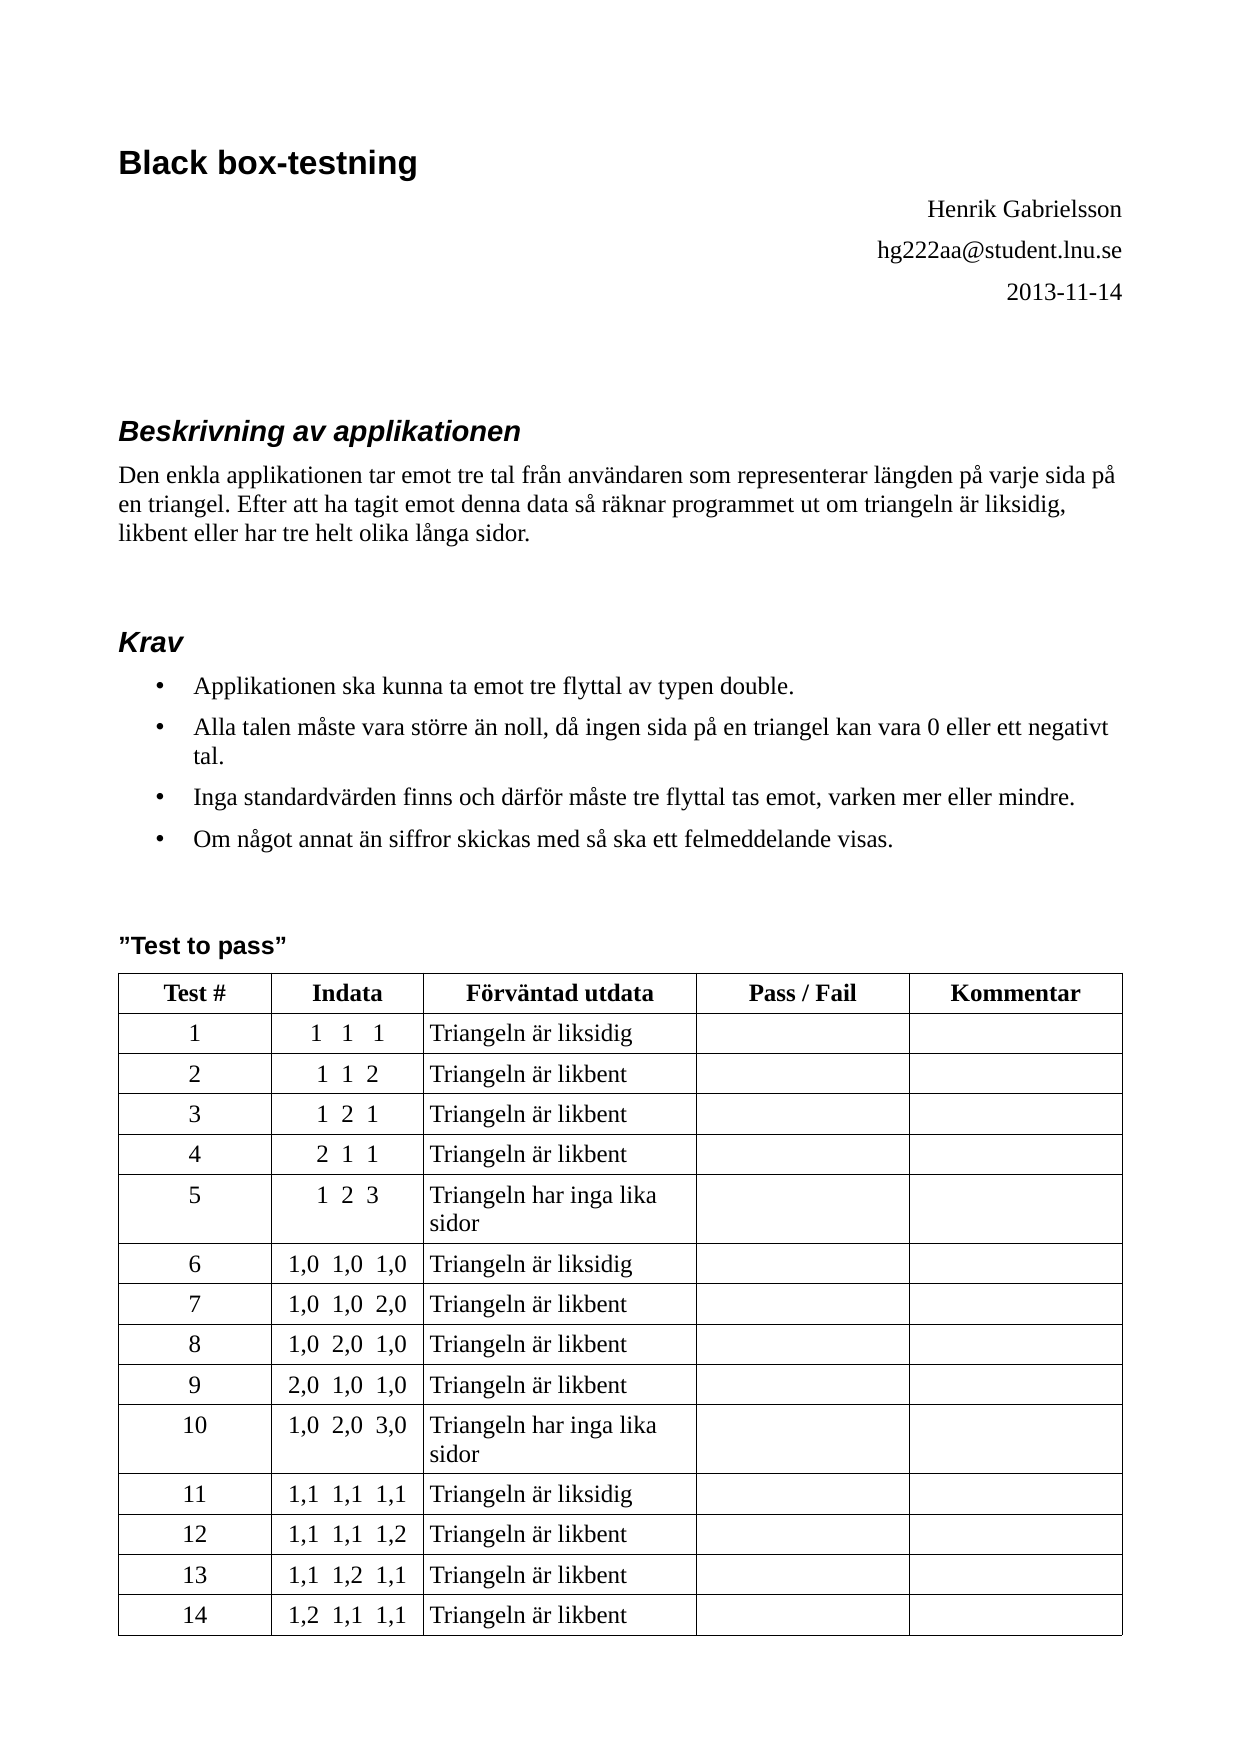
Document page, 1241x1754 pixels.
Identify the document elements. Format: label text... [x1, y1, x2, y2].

table_cell Triangeln är likbent [424, 1135, 696, 1174]
table_cell 13 [119, 1555, 271, 1594]
table_cell [697, 1054, 909, 1093]
text 2013-11-14 [118, 277, 1122, 306]
text Henrik Gabrielsson [118, 194, 1122, 223]
table_header Indata [272, 974, 423, 1013]
table_cell [910, 1555, 1122, 1594]
table_cell 2 [119, 1054, 271, 1093]
table_cell 1,1 1,1 1,2 [272, 1515, 423, 1554]
table_cell [697, 1014, 909, 1053]
table_cell [697, 1175, 909, 1243]
table_cell Triangeln är likbent [424, 1365, 696, 1404]
subtitle Beskrivning av applikationen [118, 414, 1122, 448]
table_cell [910, 1014, 1122, 1053]
table_cell [910, 1325, 1122, 1364]
table_cell 1,1 1,1 1,1 [272, 1474, 423, 1514]
table_cell 1,0 2,0 3,0 [272, 1405, 423, 1473]
table_cell [910, 1135, 1122, 1174]
table_cell 2 1 1 [272, 1135, 423, 1174]
table_cell 1 1 2 [272, 1054, 423, 1093]
table_cell [697, 1135, 909, 1174]
table_cell Triangeln är likbent [424, 1595, 696, 1634]
table_cell 1 [119, 1014, 271, 1053]
list Applikationen ska kunna ta emot tre flyttal av typen double. [156, 671, 1122, 700]
table_cell 7 [119, 1284, 271, 1324]
table_header Kommentar [910, 974, 1122, 1013]
list Om något annat än siffror skickas med så ska ett felmeddelande visas. [156, 824, 1122, 852]
table_cell 9 [119, 1365, 271, 1404]
table_cell 14 [119, 1595, 271, 1634]
list Inga standardvärden finns och därför måste tre flyttal tas emot, varken mer eller mindre. [156, 782, 1122, 811]
table_cell 2,0 1,0 1,0 [272, 1365, 423, 1404]
table_cell 6 [119, 1244, 271, 1283]
table_cell Triangeln är likbent [424, 1325, 696, 1364]
subtitle Krav [118, 625, 1122, 659]
table_cell [910, 1405, 1122, 1473]
table_cell [697, 1284, 909, 1324]
table_header Pass / Fail [697, 974, 909, 1013]
table_cell Triangeln är liksidig [424, 1244, 696, 1283]
table_cell 10 [119, 1405, 271, 1473]
table_cell 8 [119, 1325, 271, 1364]
table_cell Triangeln är likbent [424, 1555, 696, 1594]
table_cell 12 [119, 1515, 271, 1554]
table_cell [910, 1284, 1122, 1324]
table_cell Triangeln är liksidig [424, 1474, 696, 1514]
table_cell [697, 1405, 909, 1473]
table_cell Triangeln har inga lika sidor [424, 1175, 696, 1243]
subtitle Black box-testning [118, 143, 1122, 182]
table_cell [910, 1474, 1122, 1514]
table_cell [697, 1555, 909, 1594]
table_cell [910, 1054, 1122, 1093]
list Alla talen måste vara större än noll, då ingen sida på en triangel kan vara 0 eller ett negativt tal. [156, 712, 1122, 770]
table_cell [697, 1595, 909, 1634]
table_cell [910, 1094, 1122, 1134]
table_cell [697, 1244, 909, 1283]
table_cell 1,2 1,1 1,1 [272, 1595, 423, 1634]
table_cell [910, 1175, 1122, 1243]
table_cell 1,0 1,0 1,0 [272, 1244, 423, 1283]
table_cell Triangeln är liksidig [424, 1014, 696, 1053]
table_header Test # [119, 974, 271, 1013]
text Den enkla applikationen tar emot tre tal från användaren som representerar längden på varje sida på en triangel. Efter att ha tagit emot denna data så räknar programmet ut om triangeln är liksidig, likbent eller har tre helt olika långa sidor. [118, 460, 1122, 546]
table_cell 1,1 1,2 1,1 [272, 1555, 423, 1594]
subtitle ”Test to pass” [118, 931, 1122, 960]
table_cell Triangeln är likbent [424, 1284, 696, 1324]
table_cell 1,0 1,0 2,0 [272, 1284, 423, 1324]
table_cell [910, 1515, 1122, 1554]
table_cell [910, 1244, 1122, 1283]
table_cell [697, 1365, 909, 1404]
table_cell 1 2 1 [272, 1094, 423, 1134]
table_cell 1 2 3 [272, 1175, 423, 1243]
table_cell [697, 1325, 909, 1364]
table_cell [910, 1595, 1122, 1634]
table_cell Triangeln är likbent [424, 1515, 696, 1554]
table_cell Triangeln är likbent [424, 1054, 696, 1093]
table_cell 11 [119, 1474, 271, 1514]
table_cell 5 [119, 1175, 271, 1243]
table_cell Triangeln är likbent [424, 1094, 696, 1134]
table_cell Triangeln har inga lika sidor [424, 1405, 696, 1473]
table_header Förväntad utdata [424, 974, 696, 1013]
table_cell [697, 1474, 909, 1514]
table_cell 4 [119, 1135, 271, 1174]
table_cell [697, 1515, 909, 1554]
table_cell 1 1 1 [272, 1014, 423, 1053]
table_cell 1,0 2,0 1,0 [272, 1325, 423, 1364]
table_cell [697, 1094, 909, 1134]
text hg222aa@student.lnu.se [118, 236, 1122, 264]
table_cell 3 [119, 1094, 271, 1134]
table_cell [910, 1365, 1122, 1404]
